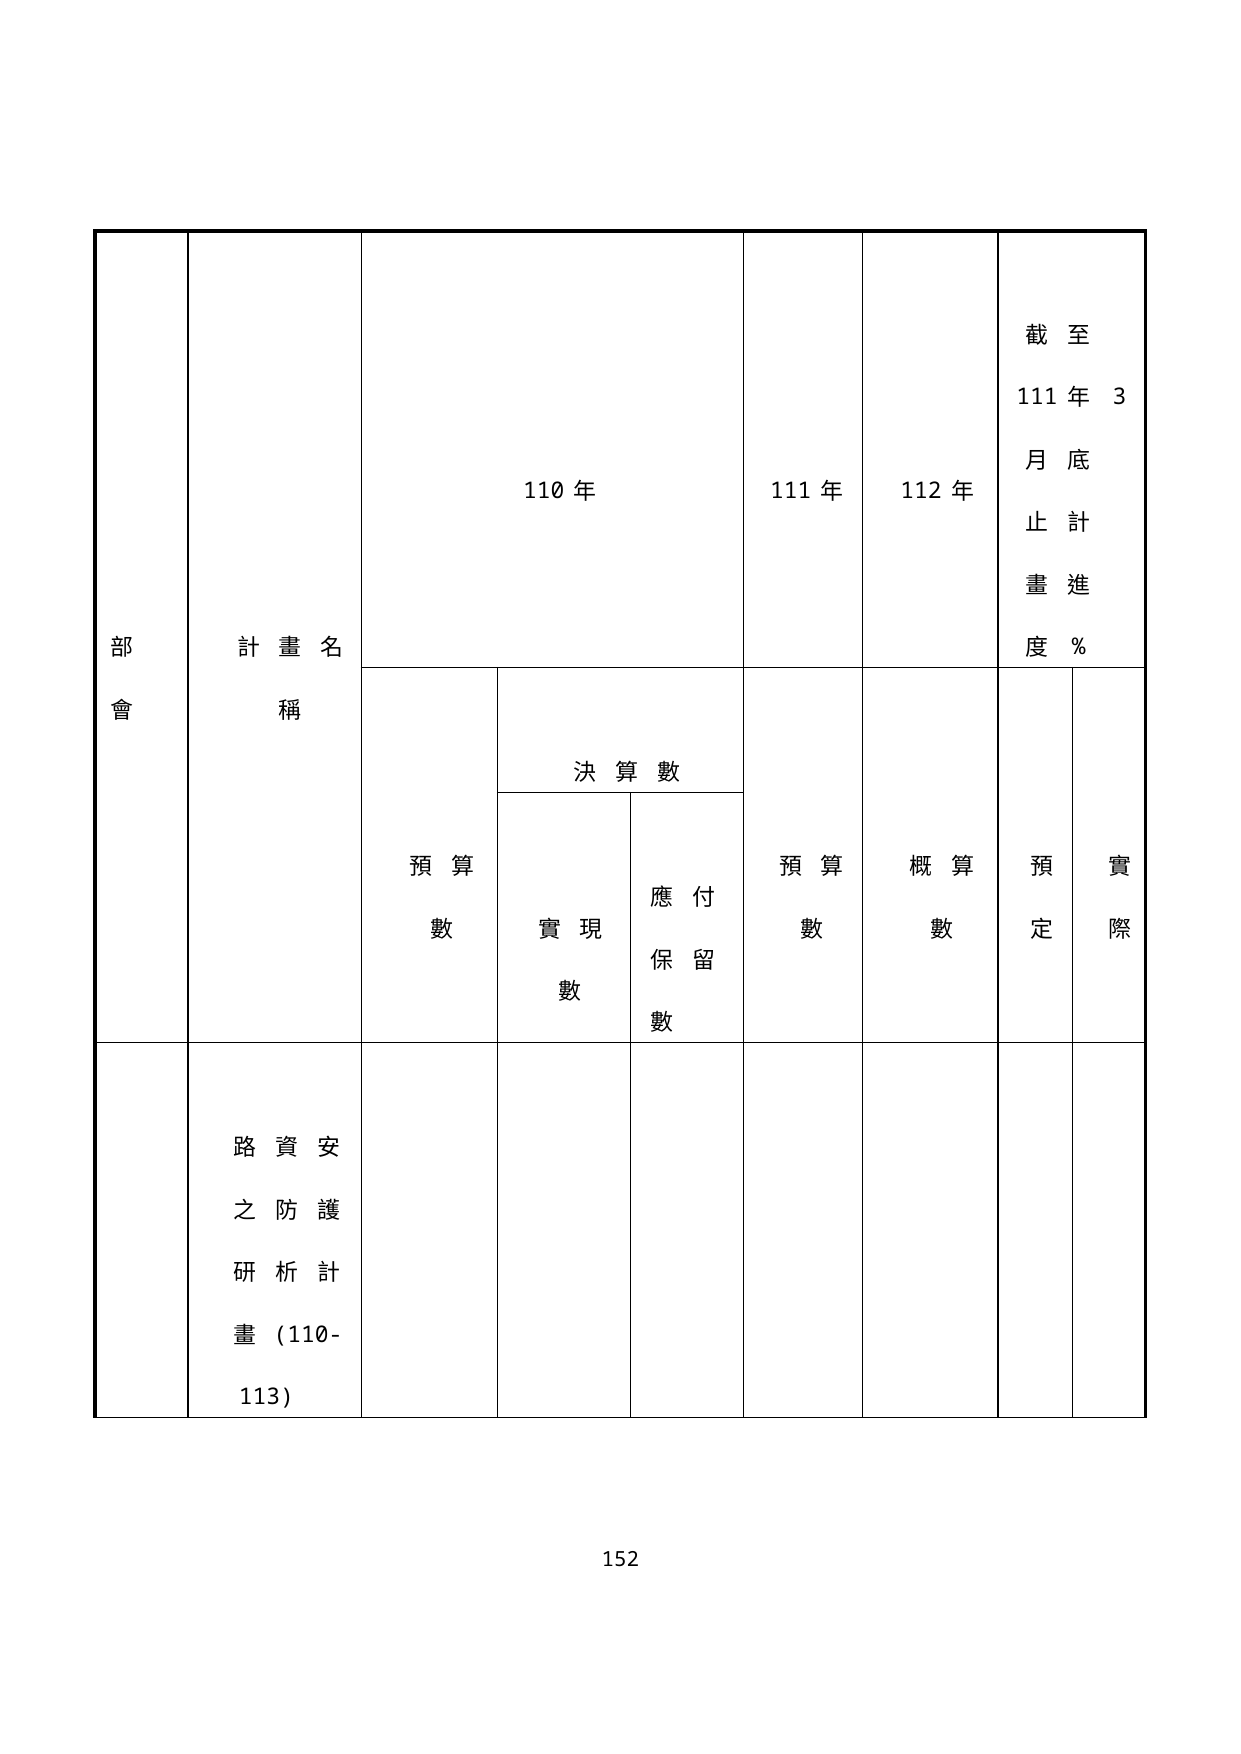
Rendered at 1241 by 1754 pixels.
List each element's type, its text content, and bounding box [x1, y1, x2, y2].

table_cell 實現數 [498, 793, 630, 1042]
table_cell 預算數 [362, 668, 497, 1042]
table_cell [744, 1043, 862, 1417]
table_header 截至111年3月底止計畫進度% [999, 233, 1144, 667]
table_cell [999, 1043, 1072, 1417]
table_header 112年 [863, 233, 997, 667]
table_header 110年 [362, 233, 743, 667]
table_cell [97, 1043, 187, 1417]
table_cell [1073, 1043, 1144, 1417]
table_cell 預算數 [744, 668, 862, 1042]
table_cell 應付保留數 [631, 793, 743, 1042]
table_cell 路資安之防護研析計畫(110-113) [189, 1043, 361, 1417]
table_cell [863, 1043, 997, 1417]
table_cell [362, 1043, 497, 1417]
table_header 計畫名稱 [189, 233, 361, 1042]
table_header 111年 [744, 233, 862, 667]
table_cell - [631, 1043, 743, 1417]
table_cell [498, 1043, 630, 1417]
table_cell 決算數 [498, 668, 743, 792]
table_cell 預定 [999, 668, 1072, 1042]
table_cell 實際 [1073, 668, 1144, 1042]
table_cell 概算數 [863, 668, 997, 1042]
table_header 部會 [97, 233, 187, 1042]
